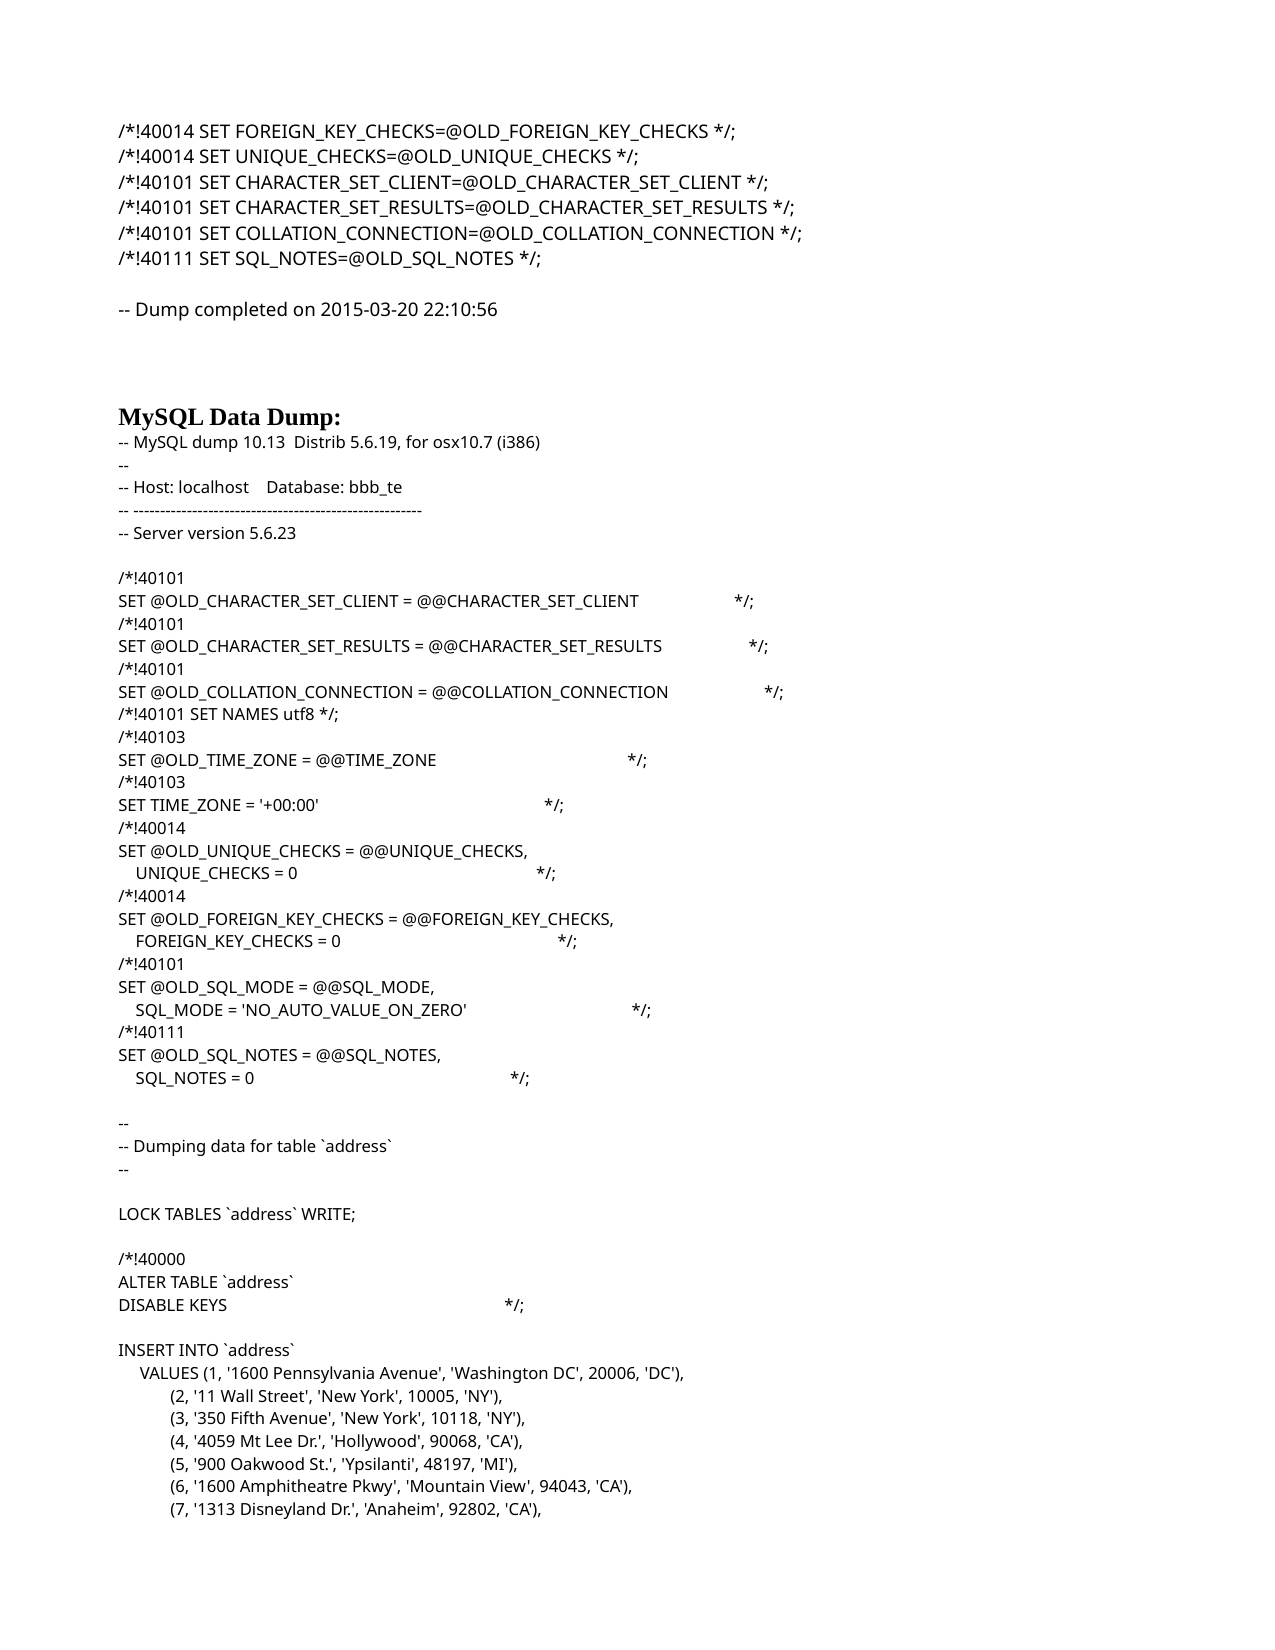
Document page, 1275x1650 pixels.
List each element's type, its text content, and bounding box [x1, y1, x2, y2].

text -- MySQL dump 10.13 Distrib 5.6.19, for osx10.7 (i386) [118, 431, 1157, 453]
text (6, '1600 Amphitheatre Pkwy', 'Mountain View', 94043, 'CA'), [118, 1475, 1157, 1498]
text /*!40101 SET NAMES utf8 */; [118, 703, 1157, 726]
text SET @OLD_FOREIGN_KEY_CHECKS = @@FOREIGN_KEY_CHECKS, [118, 907, 1157, 930]
text /*!40111 SET SQL_NOTES=@OLD_SQL_NOTES */; [118, 246, 1157, 271]
text -- Host: localhost Database: bbb_te [118, 476, 1157, 499]
text /*!40000 [118, 1248, 1157, 1271]
text /*!40014 [118, 885, 1157, 907]
text /*!40101 SET CHARACTER_SET_RESULTS=@OLD_CHARACTER_SET_RESULTS */; [118, 195, 1157, 220]
text SET @OLD_SQL_MODE = @@SQL_MODE, [118, 976, 1157, 998]
text SET @OLD_SQL_NOTES = @@SQL_NOTES, [118, 1044, 1157, 1066]
text /*!40014 [118, 817, 1157, 839]
text /*!40103 [118, 726, 1157, 748]
text /*!40101 SET COLLATION_CONNECTION=@OLD_COLLATION_CONNECTION */; [118, 220, 1157, 246]
text VALUES (1, '1600 Pennsylvania Avenue', 'Washington DC', 20006, 'DC'), [118, 1362, 1157, 1384]
text /*!40101 [118, 567, 1157, 589]
text -- Dumping data for table `address` [118, 1134, 1157, 1157]
text /*!40103 [118, 771, 1157, 794]
text (4, '4059 Mt Lee Dr.', 'Hollywood', 90068, 'CA'), [118, 1430, 1157, 1452]
text LOCK TABLES `address` WRITE; [118, 1203, 1157, 1225]
text /*!40101 SET CHARACTER_SET_CLIENT=@OLD_CHARACTER_SET_CLIENT */; [118, 169, 1157, 195]
text -- [118, 1157, 1157, 1180]
text -- Server version 5.6.23 [118, 521, 1157, 544]
text (2, '11 Wall Street', 'New York', 10005, 'NY'), [118, 1384, 1157, 1407]
text (7, '1313 Disneyland Dr.', 'Anaheim', 92802, 'CA'), [118, 1498, 1157, 1521]
text /*!40111 [118, 1021, 1157, 1044]
text -- [118, 453, 1157, 476]
text INSERT INTO `address` [118, 1339, 1157, 1362]
text (3, '350 Fifth Avenue', 'New York', 10118, 'NY'), [118, 1407, 1157, 1430]
text /*!40014 SET UNIQUE_CHECKS=@OLD_UNIQUE_CHECKS */; [118, 144, 1157, 169]
text -- Dump completed on 2015-03-20 22:10:56 [118, 297, 1157, 322]
text SET @OLD_COLLATION_CONNECTION = @@COLLATION_CONNECTION */; [118, 680, 1157, 703]
text SQL_MODE = 'NO_AUTO_VALUE_ON_ZERO' */; [118, 998, 1157, 1021]
text SET @OLD_TIME_ZONE = @@TIME_ZONE */; [118, 748, 1157, 771]
text UNIQUE_CHECKS = 0 */; [118, 862, 1157, 885]
text MySQL Data Dump: [118, 402, 1157, 431]
text SET TIME_ZONE = '+00:00' */; [118, 794, 1157, 817]
text (5, '900 Oakwood St.', 'Ypsilanti', 48197, 'MI'), [118, 1452, 1157, 1475]
text -- [118, 1112, 1157, 1134]
text FOREIGN_KEY_CHECKS = 0 */; [118, 930, 1157, 953]
text SQL_NOTES = 0 */; [118, 1066, 1157, 1089]
text ALTER TABLE `address` [118, 1271, 1157, 1293]
text SET @OLD_CHARACTER_SET_CLIENT = @@CHARACTER_SET_CLIENT */; [118, 589, 1157, 612]
text -- ------------------------------------------------------ [118, 499, 1157, 521]
text SET @OLD_UNIQUE_CHECKS = @@UNIQUE_CHECKS, [118, 839, 1157, 862]
text /*!40014 SET FOREIGN_KEY_CHECKS=@OLD_FOREIGN_KEY_CHECKS */; [118, 118, 1157, 144]
text SET @OLD_CHARACTER_SET_RESULTS = @@CHARACTER_SET_RESULTS */; [118, 635, 1157, 658]
text /*!40101 [118, 953, 1157, 976]
text /*!40101 [118, 658, 1157, 680]
text /*!40101 [118, 612, 1157, 635]
text DISABLE KEYS */; [118, 1293, 1157, 1316]
